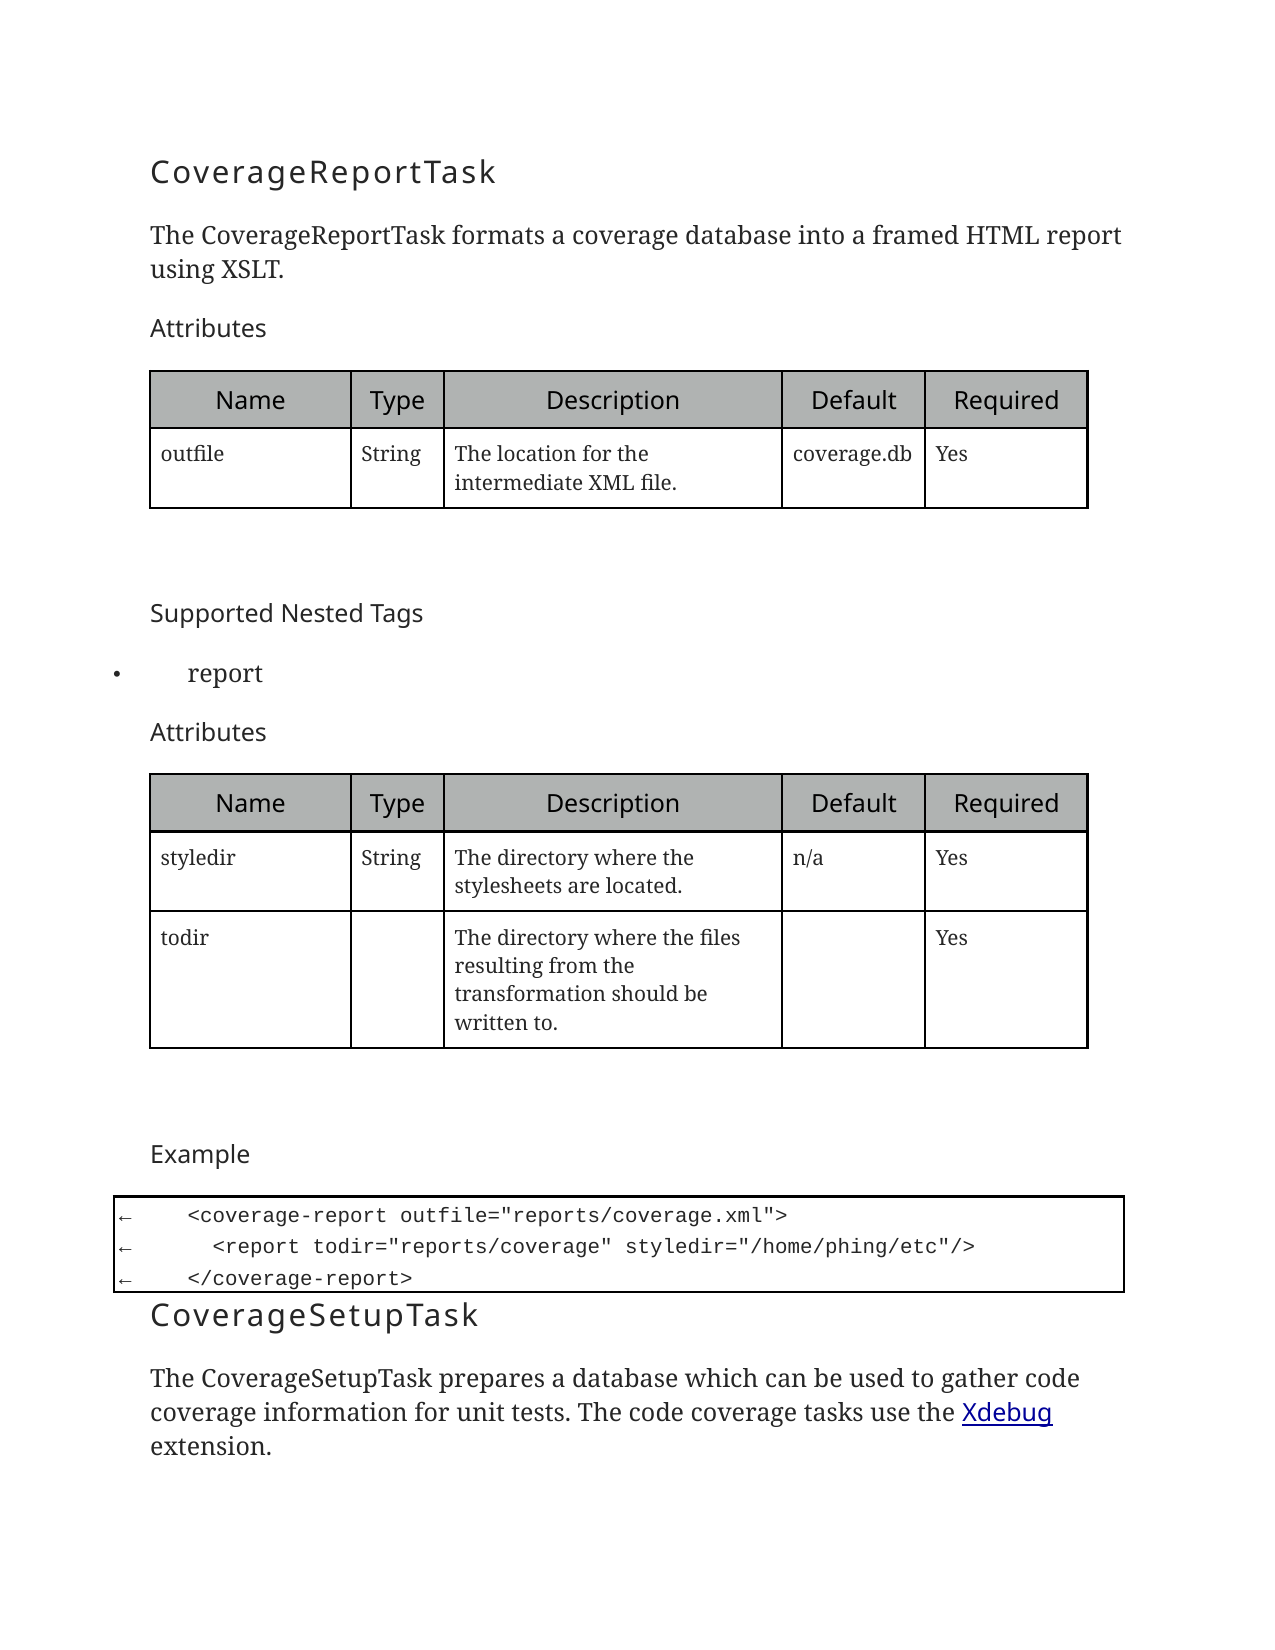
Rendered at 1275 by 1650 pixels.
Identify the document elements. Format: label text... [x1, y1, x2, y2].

text Example [150, 1136, 1125, 1170]
text Supported Nested Tags [150, 596, 1125, 630]
table_cell Yes [926, 429, 1086, 507]
table_cell String [352, 429, 443, 507]
text Attributes [150, 714, 1125, 748]
table_cell [352, 912, 443, 1047]
table_header Required [926, 372, 1086, 427]
table_header Default [783, 775, 924, 830]
table_header Required [926, 775, 1086, 830]
list <coverage-report outfile="reports/coverage.xml"> [115, 1198, 1123, 1227]
table_cell coverage.db [783, 429, 924, 507]
table_cell Yes [926, 912, 1086, 1047]
text CoverageSetupTask [150, 1293, 1125, 1336]
table_header Default [783, 372, 924, 427]
table_header Type [352, 775, 443, 830]
table_cell String [352, 833, 443, 910]
table_header Type [352, 372, 443, 427]
table_cell n/a [783, 833, 924, 910]
text Attributes [150, 311, 1125, 345]
table_cell todir [151, 912, 350, 1047]
table_cell [783, 912, 924, 1047]
list <report todir="reports/coverage" styledir="/home/phing/etc"/> [115, 1227, 1123, 1258]
table_header Name [151, 775, 350, 830]
table_header Description [445, 775, 781, 830]
text CoverageReportTask [150, 150, 1125, 193]
table_cell The directory where the stylesheets are located. [445, 833, 781, 910]
list </coverage-report> [115, 1258, 1123, 1291]
table_cell The directory where the files resulting from the transformation should be written to. [445, 912, 781, 1047]
text The CoverageReportTask formats a coverage database into a framed HTML report using XSLT. [150, 218, 1125, 286]
table_cell styledir [151, 833, 350, 910]
table_cell The location for the intermediate XML file. [445, 429, 781, 507]
table_cell outfile [151, 429, 350, 507]
table_cell Yes [926, 833, 1086, 910]
text The CoverageSetupTask prepares a database which can be used to gather code coverage information for unit tests. The code coverage tasks use the Xdebug extension. [150, 1361, 1125, 1463]
table_header Description [445, 372, 781, 427]
list report [112, 655, 1125, 689]
table_header Name [151, 372, 350, 427]
